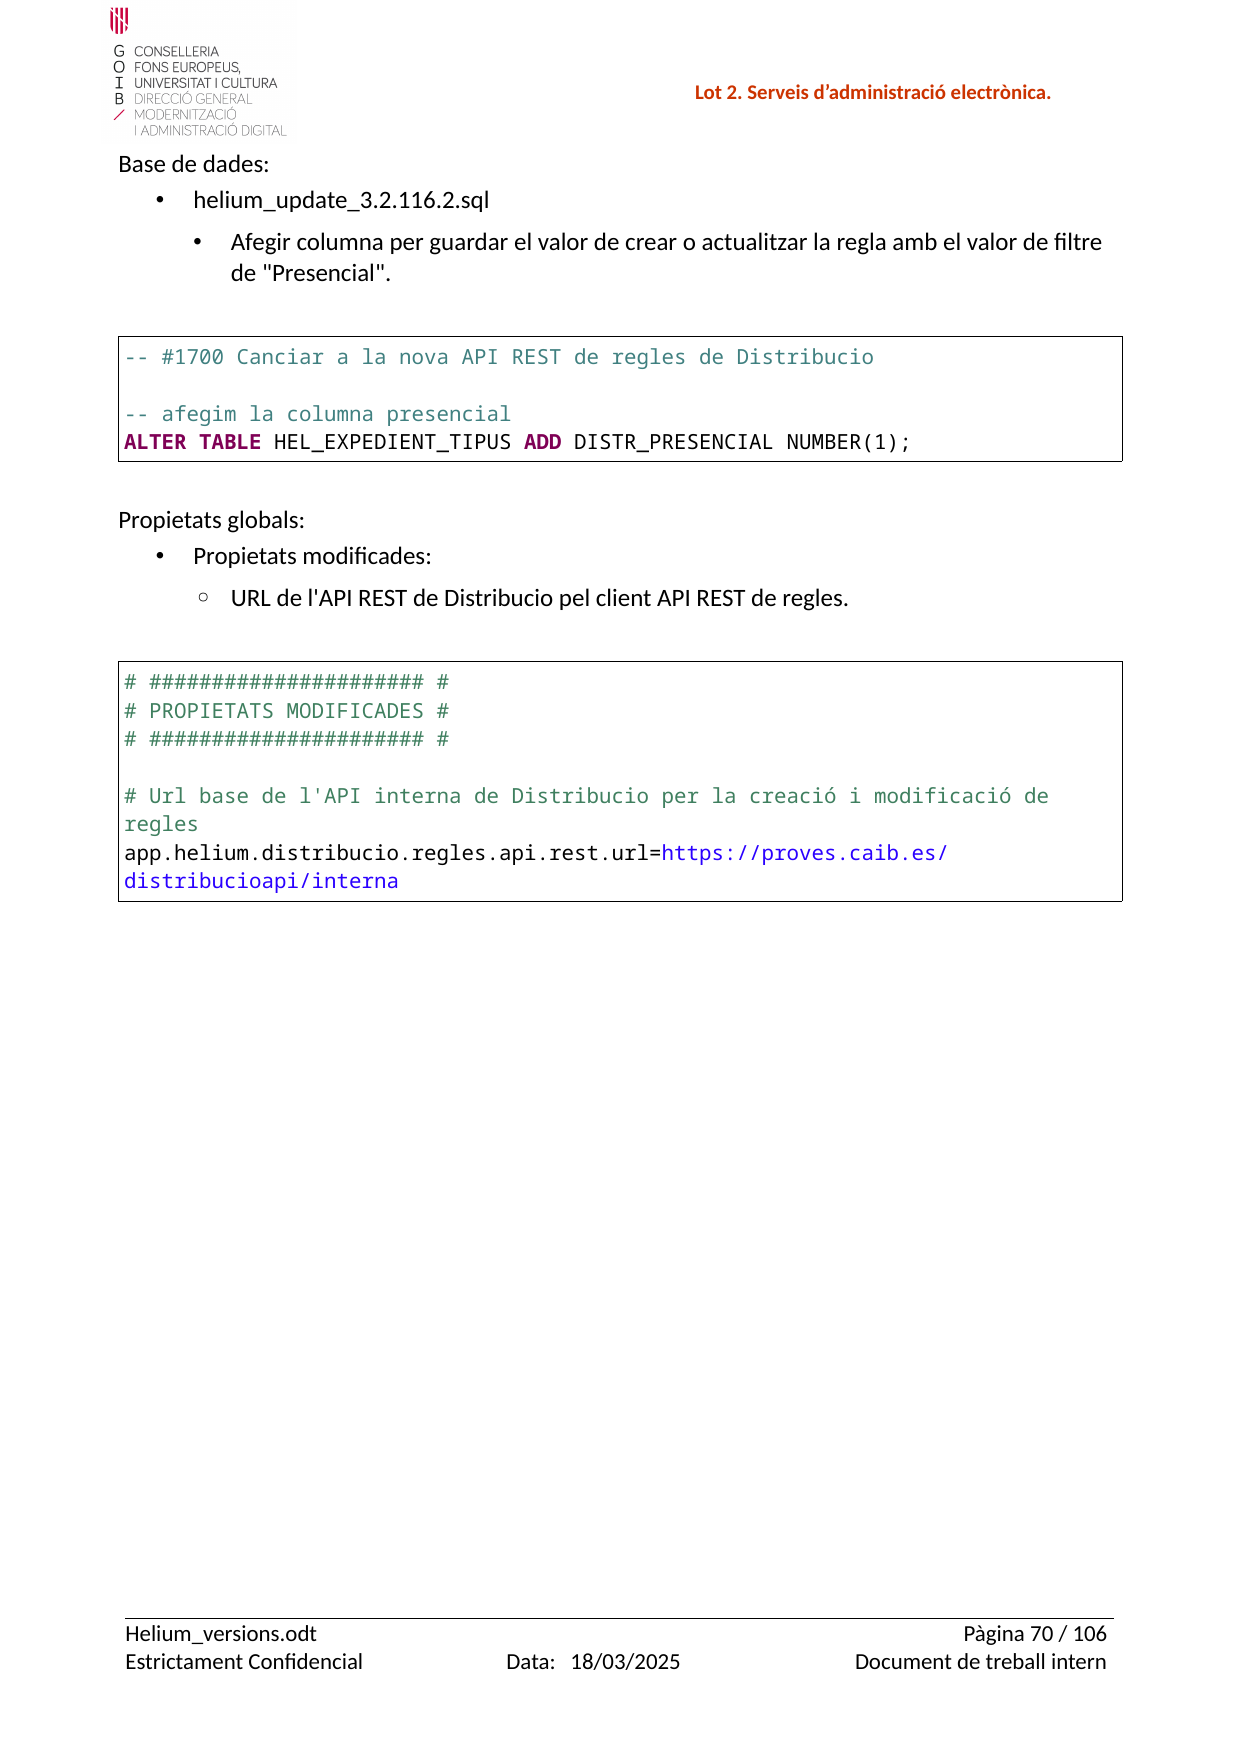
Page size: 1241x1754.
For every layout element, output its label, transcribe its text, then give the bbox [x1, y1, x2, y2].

text Propietats globals: [118, 504, 1122, 534]
list URL de l'API REST de Distribucio pel client API REST de regles. [193, 583, 1122, 613]
picture [100, 0, 297, 144]
list helium_update_3.2.116.2.sql [156, 184, 1122, 215]
list Propietats modificades: [156, 540, 1122, 571]
table_header # ###################### # # PROPIETATS MODIFICADES # # ###################### # # Url base de l'API interna de Distribucio per la creació i modificació de regles app.helium.distribucio.regles.api.rest.url=https://proves.caib.es/distribucioapi/interna [119, 662, 1122, 901]
text Base de dades: [118, 148, 1122, 178]
list Afegir columna per guardar el valor de crear o actualitzar la regla amb el valor de filtre de "Presencial". [193, 227, 1122, 288]
table_header -- #1700 Canciar a la nova API REST de regles de Distribucio -- afegim la columna presencial ALTER TABLE HEL_EXPEDIENT_TIPUS ADD DISTR_PRESENCIAL NUMBER(1); [119, 337, 1122, 461]
